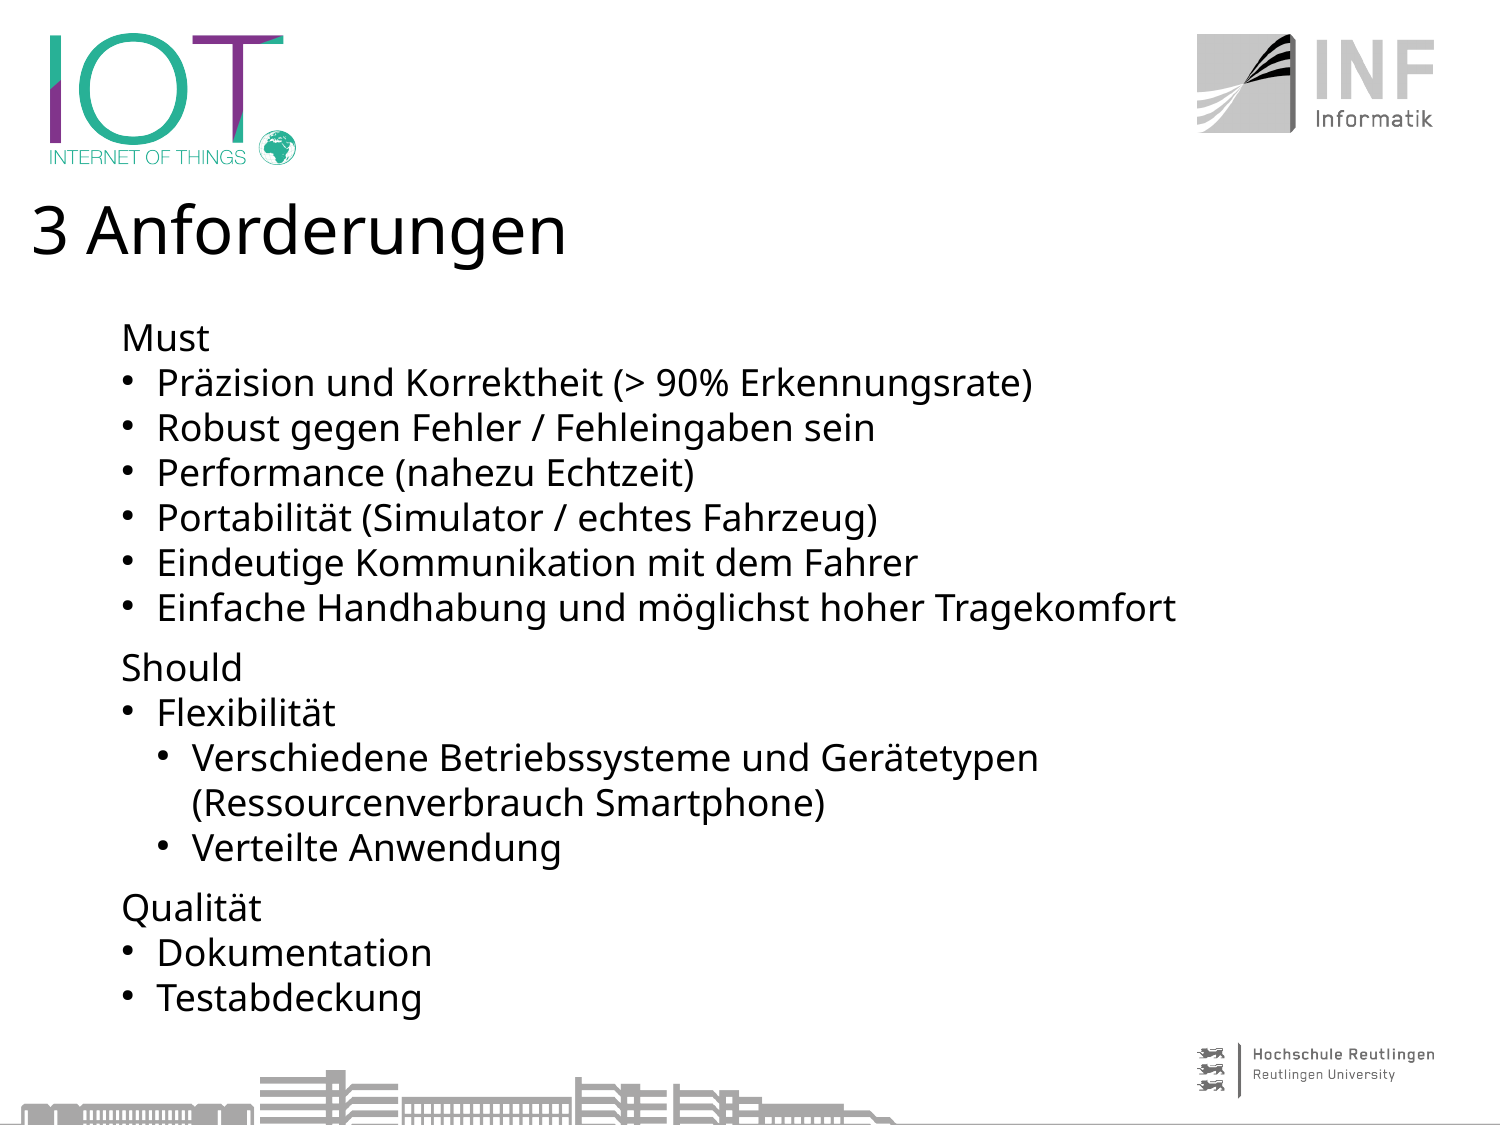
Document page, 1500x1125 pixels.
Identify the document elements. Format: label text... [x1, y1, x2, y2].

picture [1197, 34, 1434, 133]
text_box Must Präzision und Korrektheit (> 90% Erkennungsrate) Robust gegen Fehler / Fehleingaben sein Performance (nahezu Echtzeit) Portabilität (Simulator / echtes Fahrzeug) Eindeutige Kommunikation mit dem Fahrer Einfache Handhabung und möglichst hoher Tragekomfort Should Flexibilität Verschiedene Betriebssysteme und Gerätetypen (Ressourcenverbrauch Smartphone) Verteilte Anwendung Qualität Dokumentation Testabdeckung [106, 307, 1394, 700]
text_box 3 Anforderungen [16, 180, 1464, 284]
picture [0, 1042, 1500, 1125]
picture [50, 33, 296, 165]
